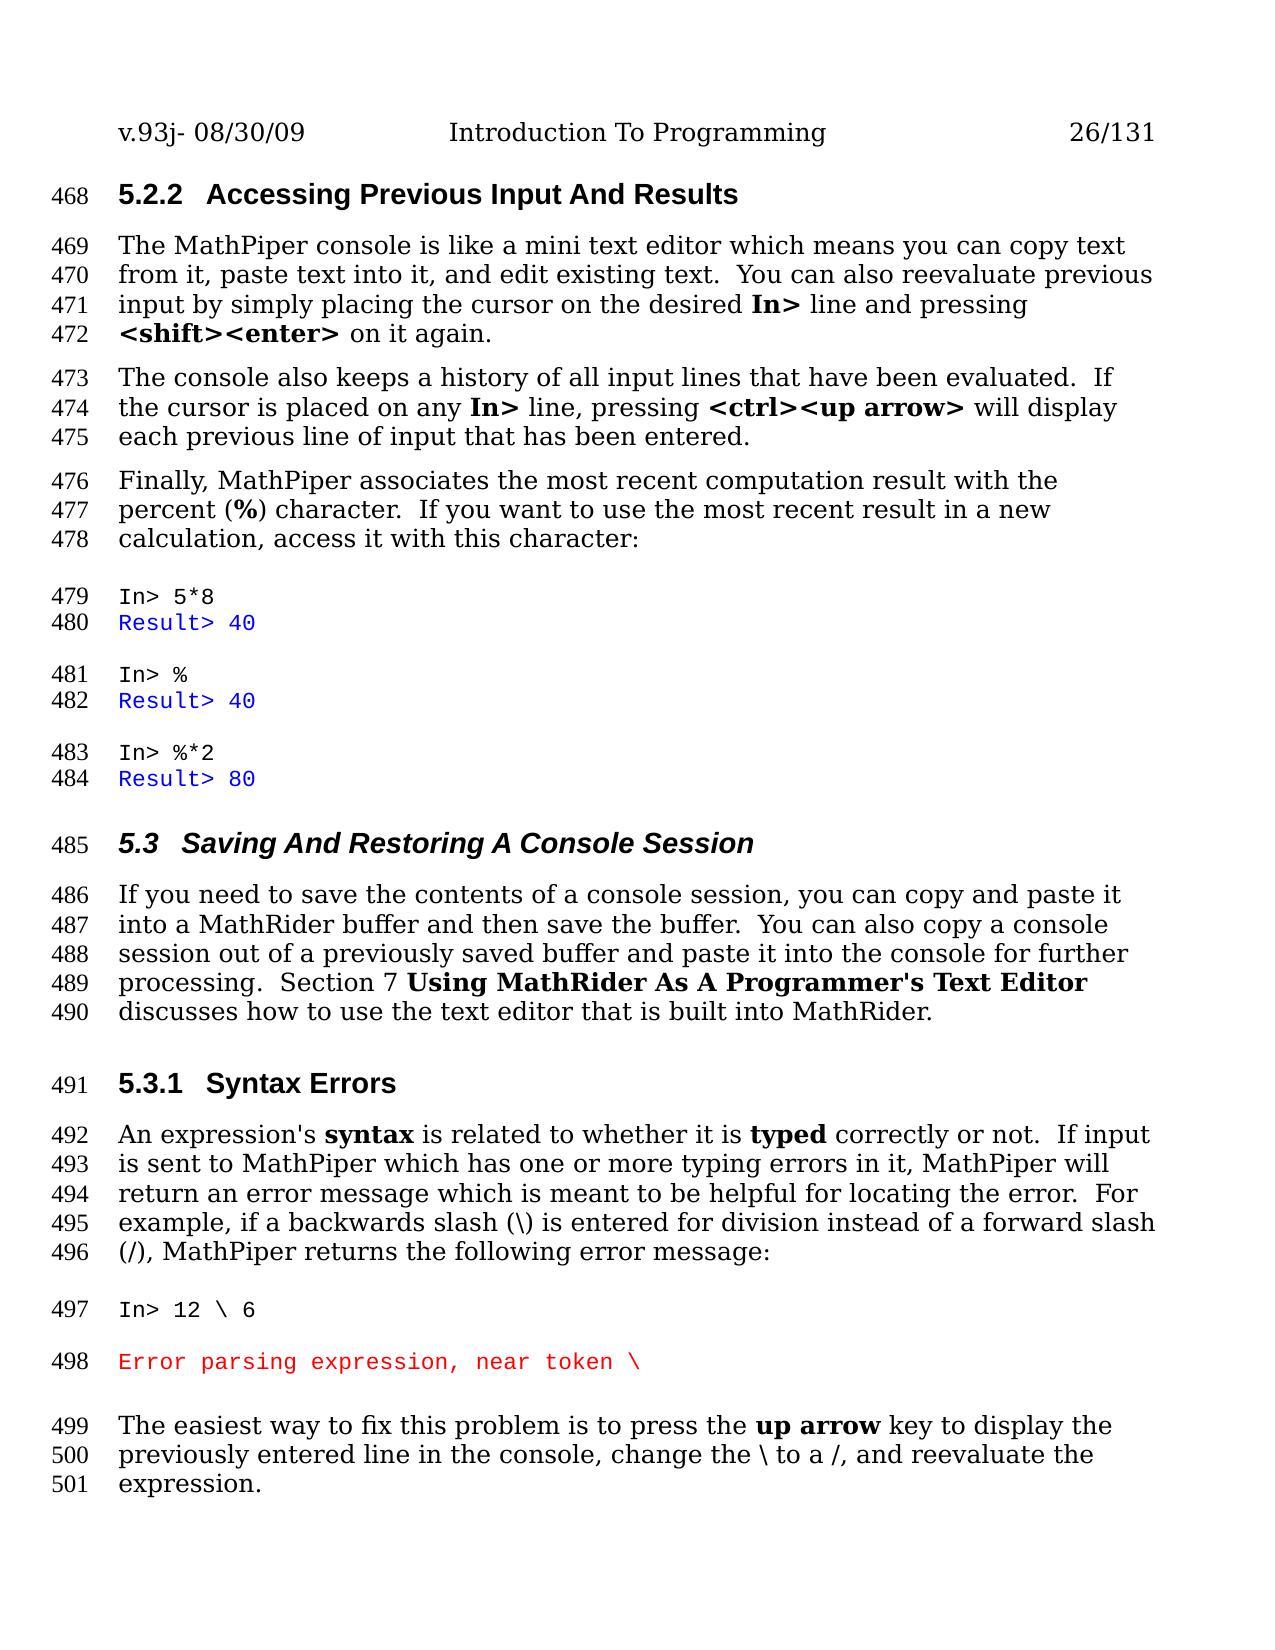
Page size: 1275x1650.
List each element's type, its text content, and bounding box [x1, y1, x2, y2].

text If you need to save the contents of a console session, you can copy and paste it into a MathRider buffer and then save the buffer. You can also copy a console session out of a previously saved buffer and paste it into the console for further processing. Section 7 Using MathRider As A Programmer's Text Editor discusses how to use the text editor that is built into MathRider. [118, 881, 1157, 1027]
subtitle Saving And Restoring A Console Session [118, 826, 1157, 860]
text An expression's syntax is related to whether it is typed correctly or not. If input is sent to MathPiper which has one or more typing errors in it, MathPiper will return an error message which is meant to be helpful for locating the error. For example, if a backwards slash (\) is entered for division instead of a forward slash (/), MathPiper returns the following error message: [118, 1120, 1157, 1266]
text In> %*2 [118, 741, 1157, 767]
text In> 12 \ 6 [118, 1298, 1157, 1324]
text The console also keeps a history of all input lines that have been evaluated. If the cursor is placed on any In> line, pressing <ctrl><up arrow> will display each previous line of input that has been entered. [118, 363, 1157, 451]
text In> % [118, 663, 1157, 689]
text Result> 80 [118, 767, 1157, 793]
subtitle Accessing Previous Input And Results [118, 177, 1157, 210]
text Error parsing expression, near token \ [118, 1350, 1157, 1376]
text Result> 40 [118, 689, 1157, 715]
text In> 5*8 [118, 586, 1157, 612]
text The easiest way to fix this problem is to press the up arrow key to display the previously entered line in the console, change the \ to a /, and reevaluate the expression. [118, 1411, 1157, 1499]
text Finally, MathPiper associates the most recent computation result with the percent (%) character. If you want to use the most recent result in a new calculation, access it with this character: [118, 466, 1157, 554]
text The MathPiper console is like a mini text editor which means you can copy text from it, paste text into it, and edit existing text. You can also reevaluate previous input by simply placing the cursor on the desired In> line and pressing <shift><enter> on it again. [118, 231, 1157, 348]
text Result> 40 [118, 612, 1157, 638]
subtitle Syntax Errors [118, 1066, 1157, 1099]
